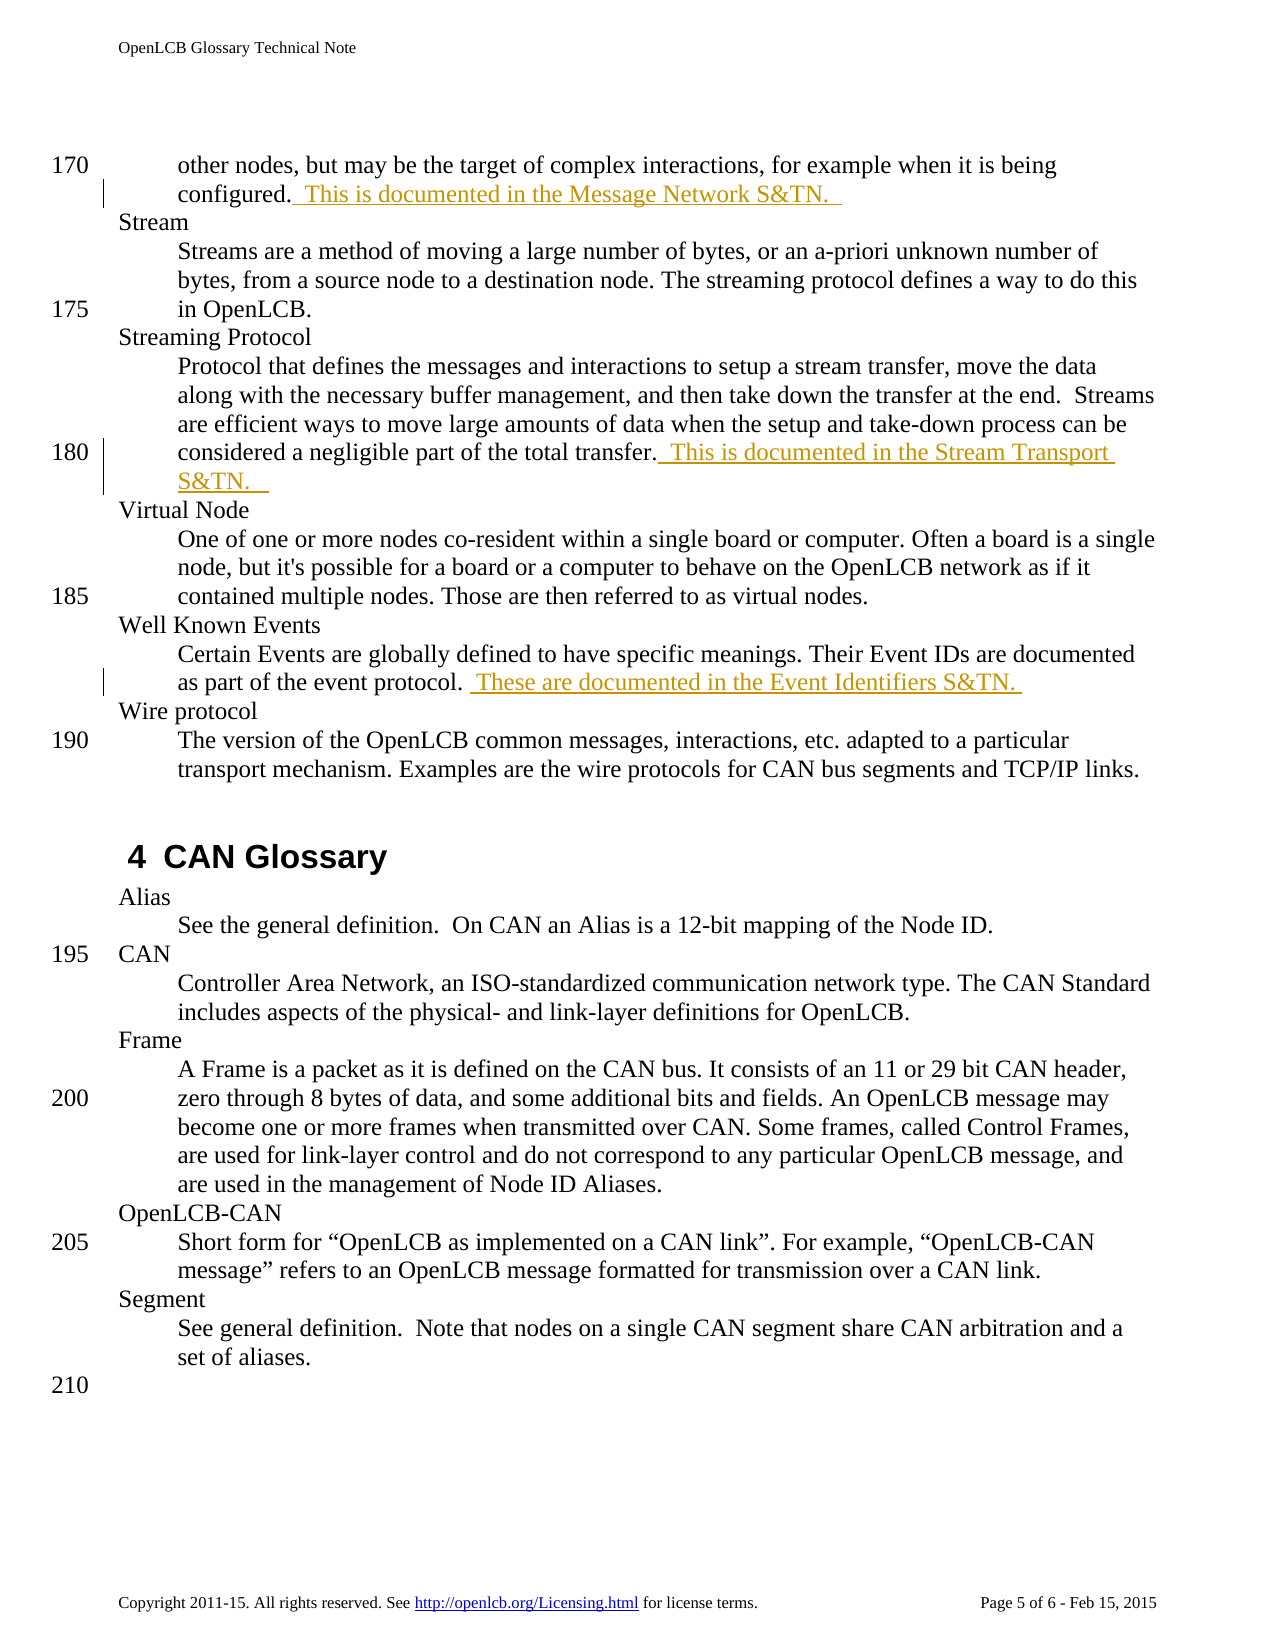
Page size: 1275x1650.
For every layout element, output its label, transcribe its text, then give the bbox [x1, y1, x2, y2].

list Controller Area Network, an ISO-standardized communication network type. The CAN Standard includes aspects of the physical- and link-layer definitions for OpenLCB. [177, 968, 1157, 1025]
list Certain Events are globally defined to have specific meanings. Their Event IDs are documented as part of the event protocol. These are documented in the Event Identifiers S&TN. [177, 639, 1157, 696]
subtitle CAN Glossary [118, 837, 1157, 875]
subtitle Segment [118, 1284, 1157, 1313]
subtitle Wire protocol [118, 696, 1157, 725]
list Protocol that defines the messages and interactions to setup a stream transfer, move the data along with the necessary buffer management, and then take down the transfer at the end. Streams are efficient ways to move large amounts of data when the setup and take-down process can be considered a negligible part of the total transfer. This is documented in the Stream Transport S&TN. [177, 351, 1157, 495]
list Streams are a method of moving a large number of bytes, or an a-priori unknown number of bytes, from a source node to a destination node. The streaming protocol defines a way to do this in OpenLCB. [177, 236, 1157, 322]
subtitle Stream [118, 207, 1157, 236]
subtitle Alias [118, 882, 1157, 910]
subtitle OpenLCB-CAN [118, 1198, 1157, 1227]
subtitle Well Known Events [118, 610, 1157, 639]
subtitle Virtual Node [118, 495, 1157, 524]
list See general definition. Note that nodes on a single CAN segment share CAN arbitration and a set of aliases. [177, 1313, 1157, 1370]
subtitle Frame [118, 1025, 1157, 1054]
list Short form for “OpenLCB as implemented on a CAN link”. For example, “OpenLCB-CAN message” refers to an OpenLCB message formatted for transmission over a CAN link. [177, 1227, 1157, 1284]
subtitle CAN [118, 939, 1157, 968]
list The version of the OpenLCB common messages, interactions, etc. adapted to a particular transport mechanism. Examples are the wire protocols for CAN bus segments and TCP/IP links. [177, 725, 1157, 782]
list A Frame is a packet as it is defined on the CAN bus. It consists of an 11 or 29 bit CAN header, zero through 8 bytes of data, and some additional bits and fields. An OpenLCB message may become one or more frames when transmitted over CAN. Some frames, called Control Frames, are used for link-layer control and do not correspond to any particular OpenLCB message, and are used in the management of Node ID Aliases. [177, 1054, 1157, 1198]
list See the general definition. On CAN an Alias is a 12-bit mapping of the Node ID. [177, 910, 1157, 939]
list Streaming Protocol [118, 322, 1157, 351]
list One of one or more nodes co-resident within a single board or computer. Often a board is a single node, but it's possible for a board or a computer to behave on the OpenLCB network as if it contained multiple nodes. Those are then referred to as virtual nodes. [177, 524, 1157, 610]
list other nodes, but may be the target of complex interactions, for example when it is being configured. This is documented in the Message Network S&TN. [177, 150, 1157, 207]
